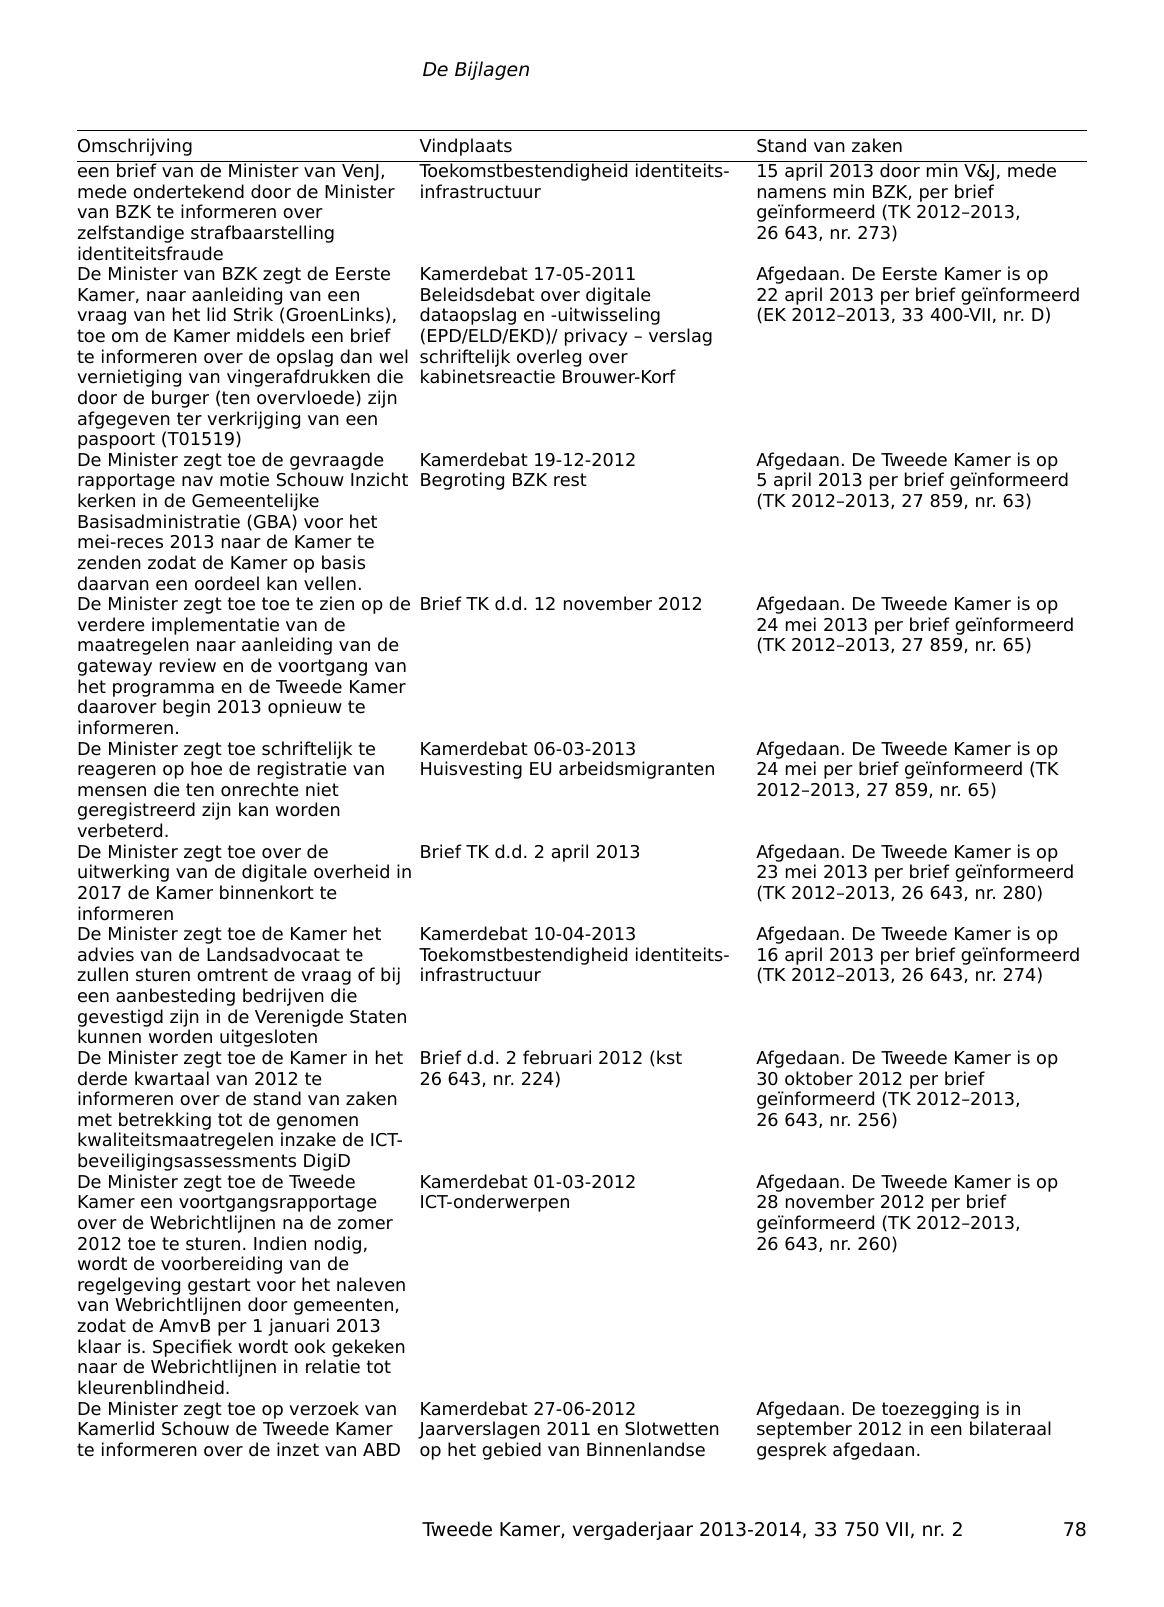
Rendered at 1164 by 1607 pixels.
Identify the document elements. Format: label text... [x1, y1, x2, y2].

table_cell De Minister zegt toe toe te zien op de verdere implementatie van de maatregelen naar aanleiding van de gateway review en de voortgang van het programma en de Tweede Kamer daarover begin 2013 opnieuw te informeren. [77, 594, 413, 738]
table_cell Afgedaan. De Tweede Kamer is op 24 mei 2013 per brief geïnformeerd (TK 2012–2013, 27 859, nr. 65) [750, 594, 1087, 738]
table_cell Kamerdebat 01-03-2012 ICT-onderwerpen [413, 1172, 750, 1398]
table_cell De Minister zegt toe over de uitwerking van de digitale overheid in 2017 de Kamer binnenkort te informeren [77, 842, 413, 924]
table_cell 15 april 2013 door min V&J, mede namens min BZK, per brief geïnformeerd (TK 2012–2013, 26 643, nr. 273) [750, 162, 1087, 264]
table_header Omschrijving [77, 131, 413, 161]
table_cell De Minister zegt toe de Tweede Kamer een voortgangsrapportage over de Webrichtlijnen na de zomer 2012 toe te sturen. Indien nodig, wordt de voorbereiding van de regelgeving gestart voor het naleven van Webrichtlijnen door gemeenten, zodat de AmvB per 1 januari 2013 klaar is. Specifiek wordt ook gekeken naar de Webrichtlijnen in relatie tot kleurenblindheid. [77, 1172, 413, 1398]
table_cell Toekomstbestendigheid identiteits-infrastructuur [413, 162, 750, 264]
table_cell Afgedaan. De Tweede Kamer is op 24 mei per brief geïnformeerd (TK 2012–2013, 27 859, nr. 65) [750, 739, 1087, 842]
table_cell Afgedaan. De Eerste Kamer is op 22 april 2013 per brief geïnformeerd (EK 2012–2013, 33 400-VII, nr. D) [750, 264, 1087, 450]
table_cell Kamerdebat 10-04-2013 Toekomstbestendigheid identiteits-infrastructuur [413, 924, 750, 1048]
table_cell Afgedaan. De toezegging is in september 2012 in een bilateraal gesprek afgedaan. [750, 1399, 1087, 1460]
table_cell Brief TK d.d. 12 november 2012 [413, 594, 750, 738]
table_cell De Minister zegt toe op verzoek van Kamerlid Schouw de Tweede Kamer te informeren over de inzet van ABD [77, 1399, 413, 1460]
table_header Stand van zaken [750, 131, 1087, 161]
table_cell De Minister zegt toe de Kamer het advies van de Landsadvocaat te zullen sturen omtrent de vraag of bij een aanbesteding bedrijven die gevestigd zijn in de Verenigde Staten kunnen worden uitgesloten [77, 924, 413, 1048]
table_cell De Minister van BZK zegt de Eerste Kamer, naar aanleiding van een vraag van het lid Strik (GroenLinks), toe om de Kamer middels een brief te informeren over de opslag dan wel vernietiging van vingerafdrukken die door de burger (ten overvloede) zijn afgegeven ter verkrijging van een paspoort (T01519) [77, 264, 413, 450]
table_cell Afgedaan. De Tweede Kamer is op 5 april 2013 per brief geïnformeerd (TK 2012–2013, 27 859, nr. 63) [750, 450, 1087, 594]
table_cell Brief d.d. 2 februari 2012 (kst 26 643, nr. 224) [413, 1048, 750, 1172]
table_cell Afgedaan. De Tweede Kamer is op 23 mei 2013 per brief geïnformeerd (TK 2012–2013, 26 643, nr. 280) [750, 842, 1087, 924]
table_cell Afgedaan. De Tweede Kamer is op 30 oktober 2012 per brief geïnformeerd (TK 2012–2013, 26 643, nr. 256) [750, 1048, 1087, 1172]
table_cell Brief TK d.d. 2 april 2013 [413, 842, 750, 924]
table_header Vindplaats [413, 131, 750, 161]
table_cell De Minister zegt toe de gevraagde rapportage nav motie Schouw Inzicht kerken in de Gemeentelijke Basisadministratie (GBA) voor het mei-reces 2013 naar de Kamer te zenden zodat de Kamer op basis daarvan een oordeel kan vellen. [77, 450, 413, 594]
table_cell Kamerdebat 17-05-2011 Beleidsdebat over digitale dataopslag en -uitwisseling (EPD/ELD/EKD)/ privacy – verslag schriftelijk overleg over kabinetsreactie Brouwer-Korf [413, 264, 750, 450]
table_cell Kamerdebat 27-06-2012 Jaarverslagen 2011 en Slotwetten op het gebied van Binnenlandse [413, 1399, 750, 1460]
table_cell Kamerdebat 06-03-2013 Huisvesting EU arbeidsmigranten [413, 739, 750, 842]
table_cell een brief van de Minister van VenJ, mede ondertekend door de Minister van BZK te informeren over zelfstandige strafbaarstelling identiteitsfraude [77, 162, 413, 264]
table_cell Afgedaan. De Tweede Kamer is op 28 november 2012 per brief geïnformeerd (TK 2012–2013, 26 643, nr. 260) [750, 1172, 1087, 1398]
table_cell De Minister zegt toe schriftelijk te reageren op hoe de registratie van mensen die ten onrechte niet geregistreerd zijn kan worden verbeterd. [77, 739, 413, 842]
table_cell Afgedaan. De Tweede Kamer is op 16 april 2013 per brief geïnformeerd (TK 2012–2013, 26 643, nr. 274) [750, 924, 1087, 1048]
table_cell De Minister zegt toe de Kamer in het derde kwartaal van 2012 te informeren over de stand van zaken met betrekking tot de genomen kwaliteitsmaatregelen inzake de ICT-beveiligingsassessments DigiD [77, 1048, 413, 1172]
table_cell Kamerdebat 19-12-2012 Begroting BZK rest [413, 450, 750, 594]
